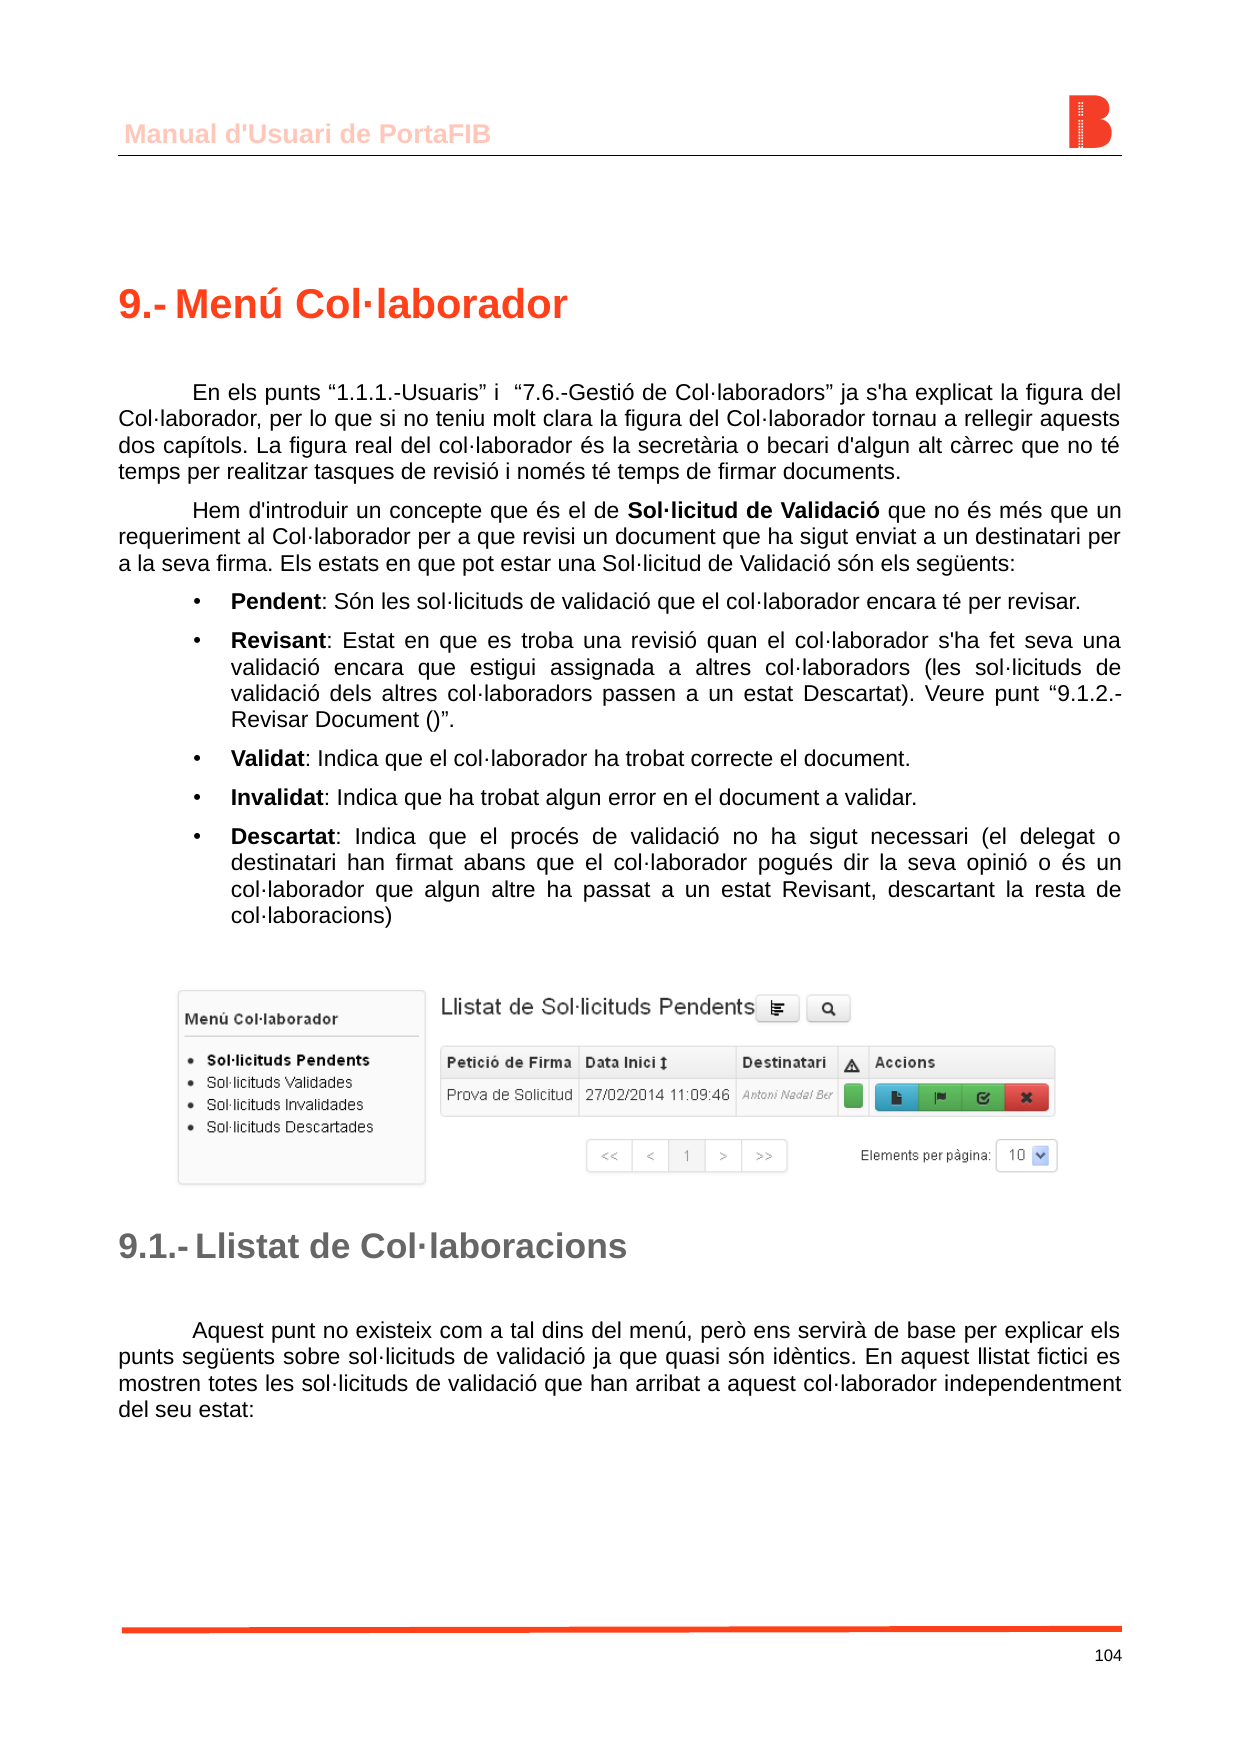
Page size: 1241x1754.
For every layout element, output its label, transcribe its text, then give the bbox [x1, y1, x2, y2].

list Descartat: Indica que el procés de validació no ha sigut necessari (el delegat o destinatari han firmat abans que el col·laborador pogués dir la seva opinió o és un col·laborador que algun altre ha passat a un estat Revisant, descartant la resta de col·laboracions) [193, 823, 1122, 928]
text Aquest punt no existeix com a tal dins del menú, però ens servirà de base per explicar els punts següents sobre sol·licituds de validació ja que quasi són idèntics. En aquest llistat fictici es mostren totes les sol·licituds de validació que han arribat a aquest col·laborador independentment del seu estat: [118, 1317, 1122, 1422]
list Validat: Indica que el col·laborador ha trobat correcte el document. [193, 745, 1122, 771]
list Revisant: Estat en que es troba una revisió quan el col·laborador s'ha fet seva una validació encara que estigui assignada a altres col·laboradors (les sol·licituds de validació dels altres col·laboradors passen a un estat Descartat). Veure punt “9.1.2.-Revisar Document ()”. [193, 627, 1122, 733]
list Invalidat: Indica que ha trobat algun error en el document a validar. [193, 784, 1122, 810]
text En els punts “1.1.1.-Usuaris” i “7.6.-Gestió de Col·laboradors” ja s'ha explicat la figura del Col·laborador, per lo que si no teniu molt clara la figura del Col·laborador tornau a rellegir aquests dos capítols. La figura real del col·laborador és la secretària o becari d'algun alt càrrec que no té temps per realitzar tasques de revisió i només té temps de firmar documents. [118, 379, 1122, 484]
list Pendent: Són les sol·licituds de validació que el col·laborador encara té per revisar. [193, 588, 1122, 615]
picture [169, 979, 1071, 1188]
text Hem d'introduir un concepte que és el de Sol·licitud de Validació que no és més que un requeriment al Col·laborador per a que revisi un document que ha sigut enviat a un destinatari per a la seva firma. Els estats en que pot estar una Sol·licitud de Validació són els següents: [118, 497, 1122, 576]
picture [1063, 94, 1117, 150]
subtitle Menú Col·laborador [118, 279, 1122, 327]
subtitle Llistat de Col·laboracions [118, 1225, 1122, 1266]
